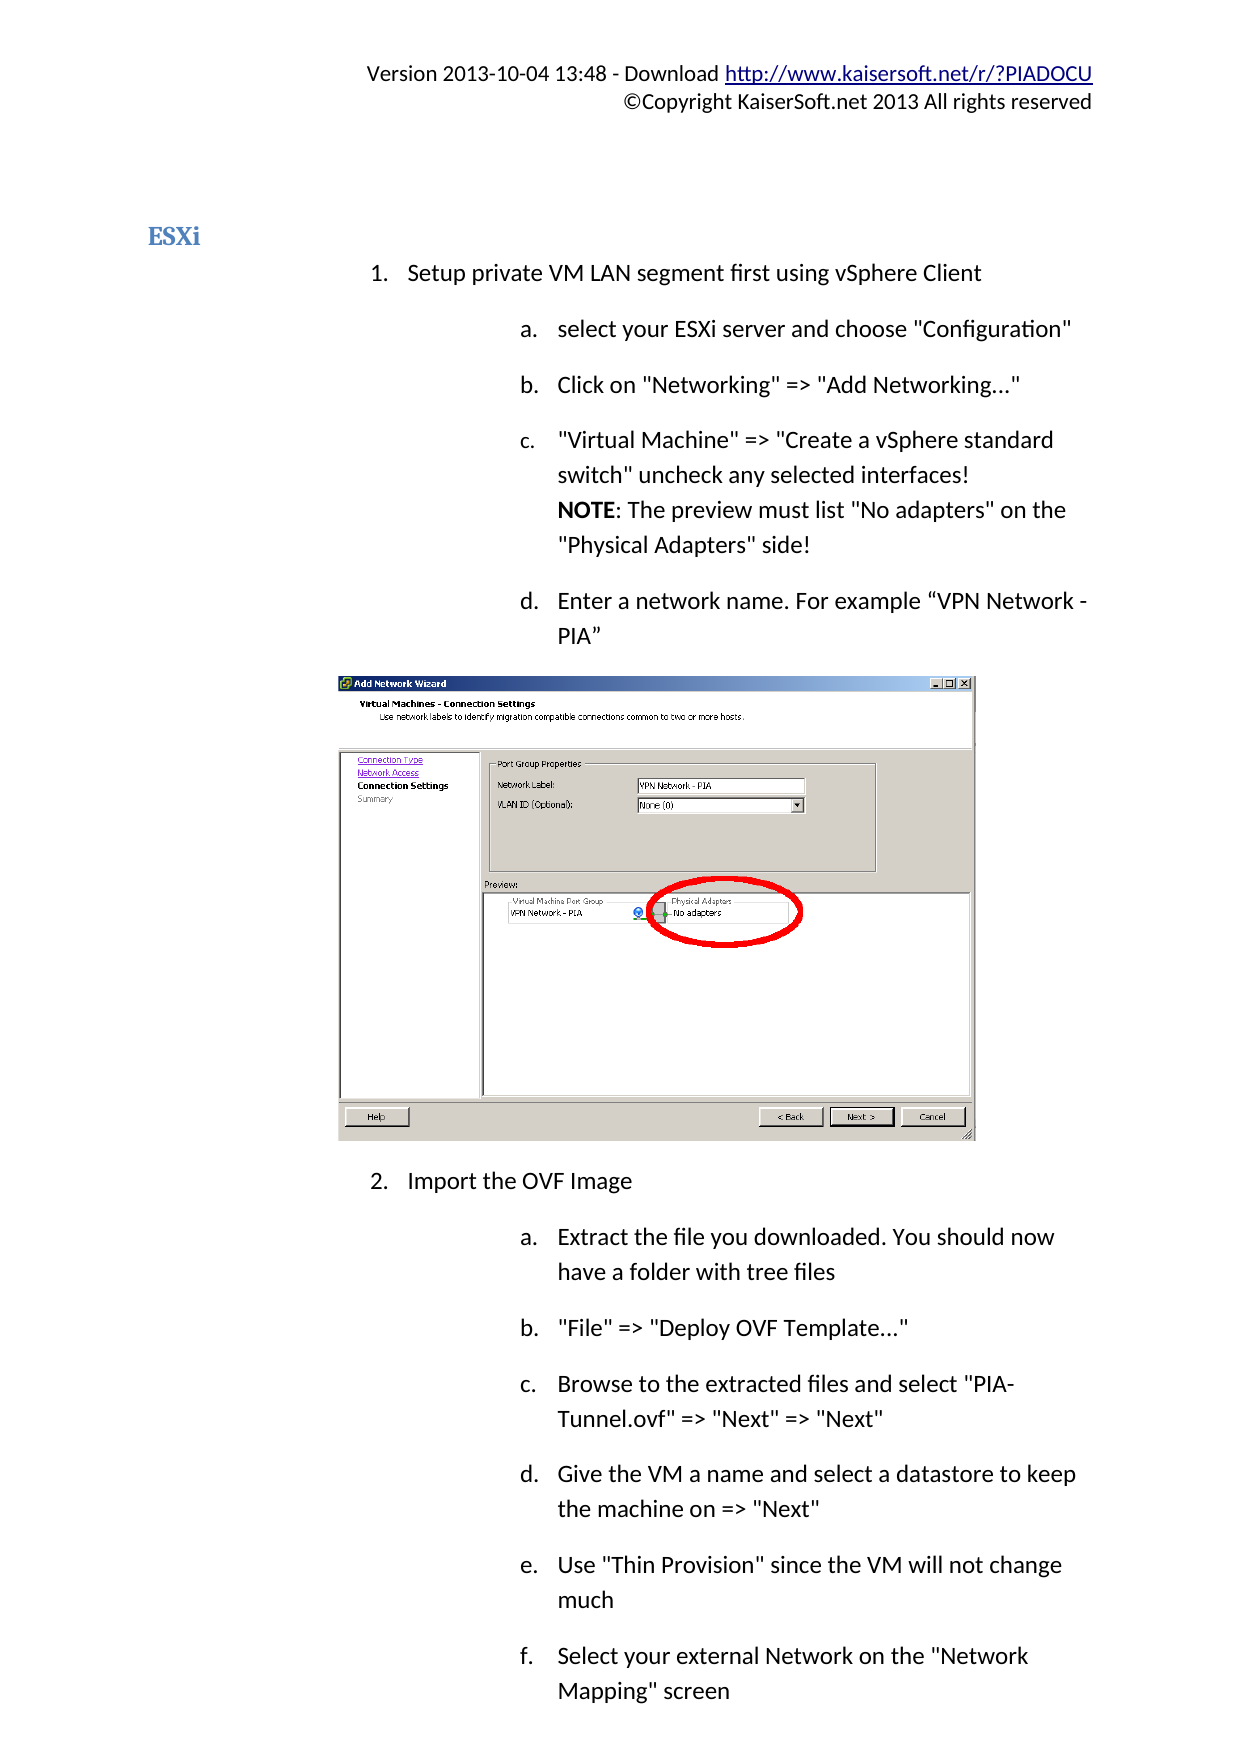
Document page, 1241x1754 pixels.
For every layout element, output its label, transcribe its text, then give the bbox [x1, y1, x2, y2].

list "File" => "Deploy OVF Template..." [520, 1312, 1093, 1342]
list Browse to the extracted files and select "PIA-Tunnel.ovf" => "Next" => "Next" [520, 1368, 1093, 1433]
list Click on "Networking" => "Add Networking..." [520, 369, 1093, 399]
list Select your external Network on the "Network Mapping" screen [520, 1640, 1093, 1706]
list Extract the file you downloaded. You should now have a folder with tree files [520, 1221, 1093, 1287]
list Import the OVF Image [370, 1165, 1093, 1196]
list select your ESXi server and choose "Configuration" [520, 313, 1093, 343]
list Enter a network name. For example “VPN Network - PIA” [520, 586, 1093, 651]
subtitle ESXi [148, 221, 1093, 253]
list Give the VM a name and select a datastore to keep the machine on => "Next" [520, 1458, 1093, 1524]
list Setup private VM LAN segment first using vSphere Client [370, 257, 1093, 288]
list "Virtual Machine" => "Create a vSphere standard switch" uncheck any selected interfaces! NOTE: The preview must list "No adapters" on the "Physical Adapters" side! [520, 425, 1093, 560]
list Use "Thin Provision" since the VM will not change much [520, 1549, 1093, 1615]
